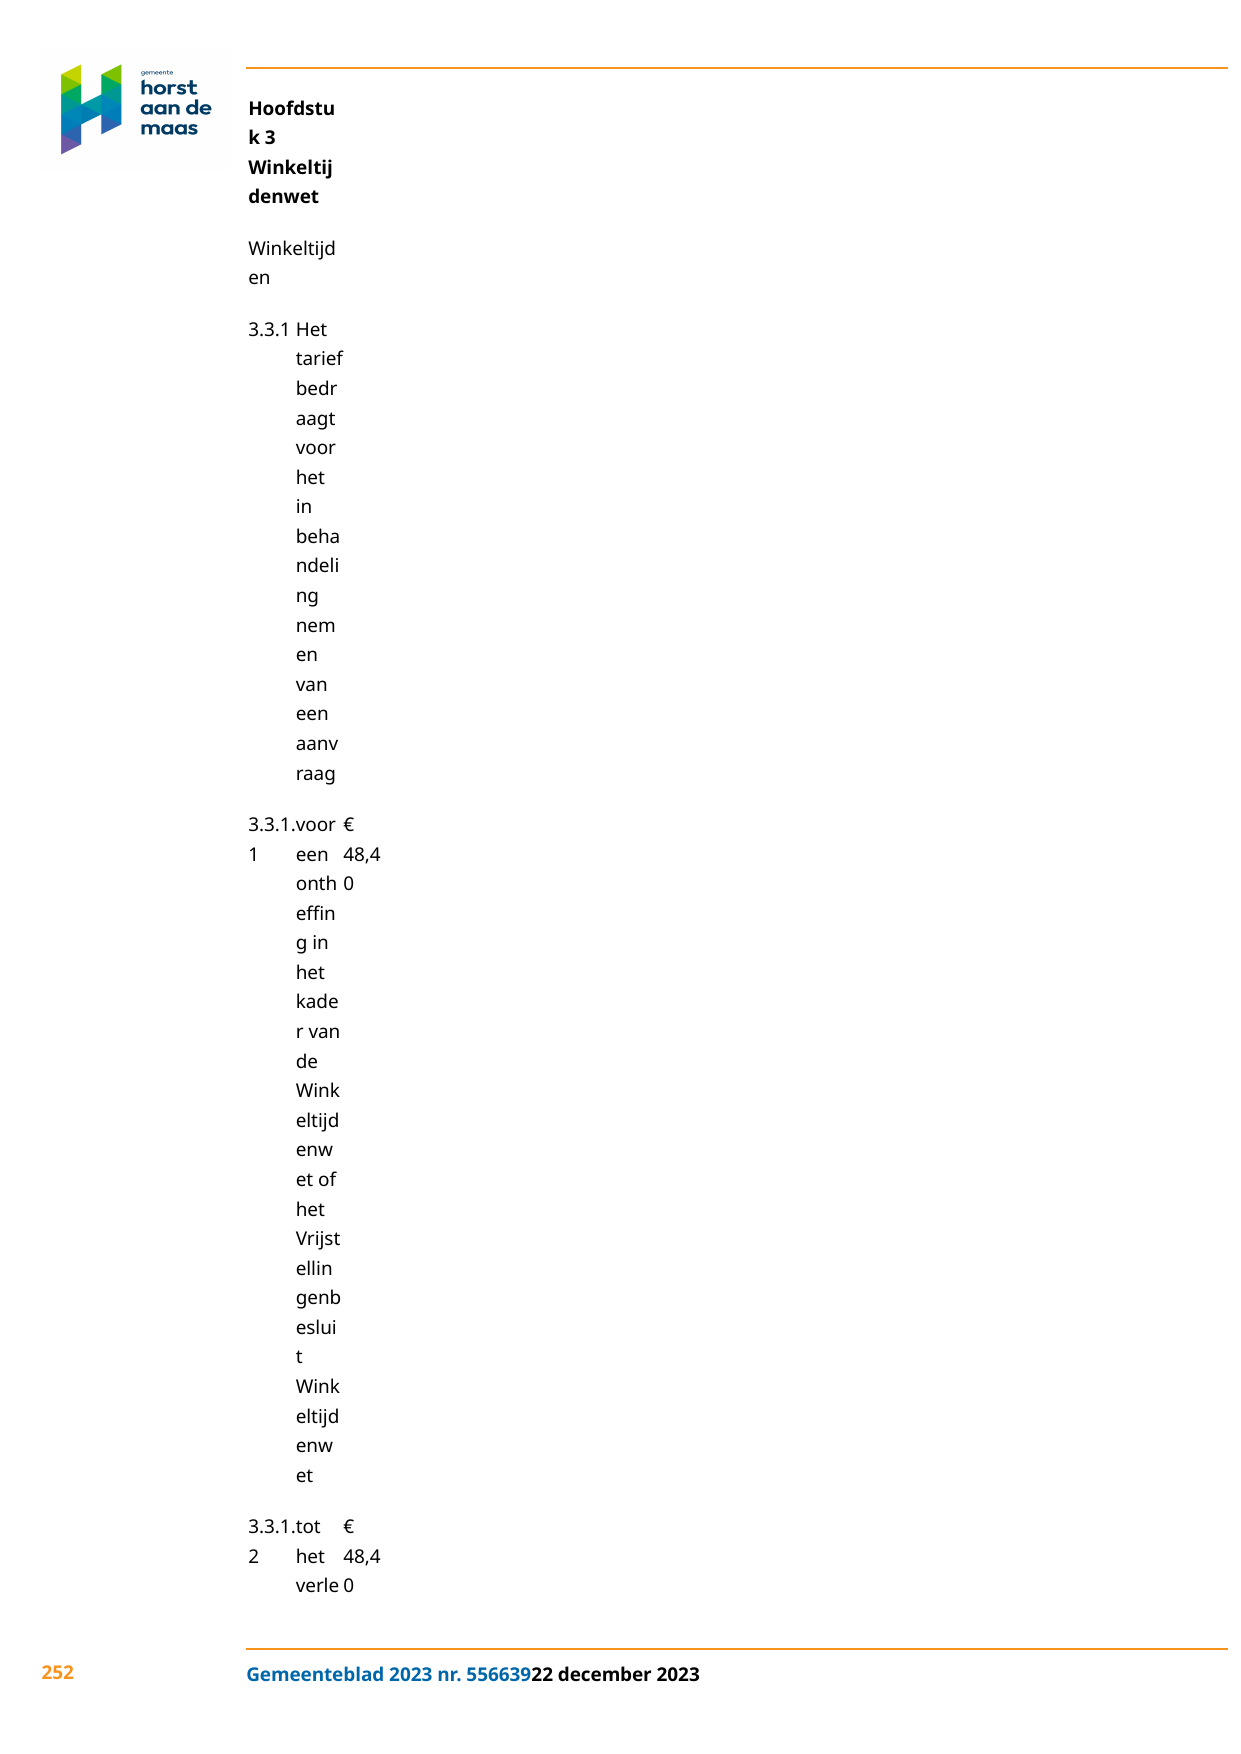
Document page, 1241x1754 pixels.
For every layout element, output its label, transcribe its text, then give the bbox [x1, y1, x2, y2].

table_cell 3.3.1.1 [248, 811, 296, 1488]
table_cell Winkeltijden [248, 235, 343, 290]
table_cell [343, 95, 391, 209]
table_cell Het tarief bedraagt voor het in behandeling nemen van een aanvraag [296, 316, 343, 786]
table_cell voor een ontheffing in het kader van de Winkeltijdenwet of het Vrijstellingenbesluit Winkeltijdenwet [296, 811, 343, 1488]
table_cell Hoofdstuk 3 Winkeltijdenwet [248, 95, 343, 209]
table_cell [343, 1488, 391, 1513]
table_cell [248, 786, 296, 811]
table_cell [343, 316, 391, 786]
table_cell [296, 786, 343, 811]
table_cell tot het verle [296, 1514, 343, 1598]
table_cell [248, 209, 296, 235]
table_cell 3.3.1 [248, 316, 296, 786]
table_cell [296, 1488, 343, 1513]
table_cell 3.3.1.2 [248, 1514, 296, 1598]
table_cell € 48,40 [343, 811, 391, 1488]
table_cell [296, 290, 343, 316]
table_cell € 48,40 [343, 1514, 391, 1598]
table_cell [248, 1488, 296, 1513]
table_cell [296, 209, 343, 235]
table_cell [343, 235, 391, 290]
table_cell [343, 290, 391, 316]
table_cell [248, 290, 296, 316]
table_cell [343, 209, 391, 235]
picture [41, 47, 231, 172]
table_cell [343, 786, 391, 811]
